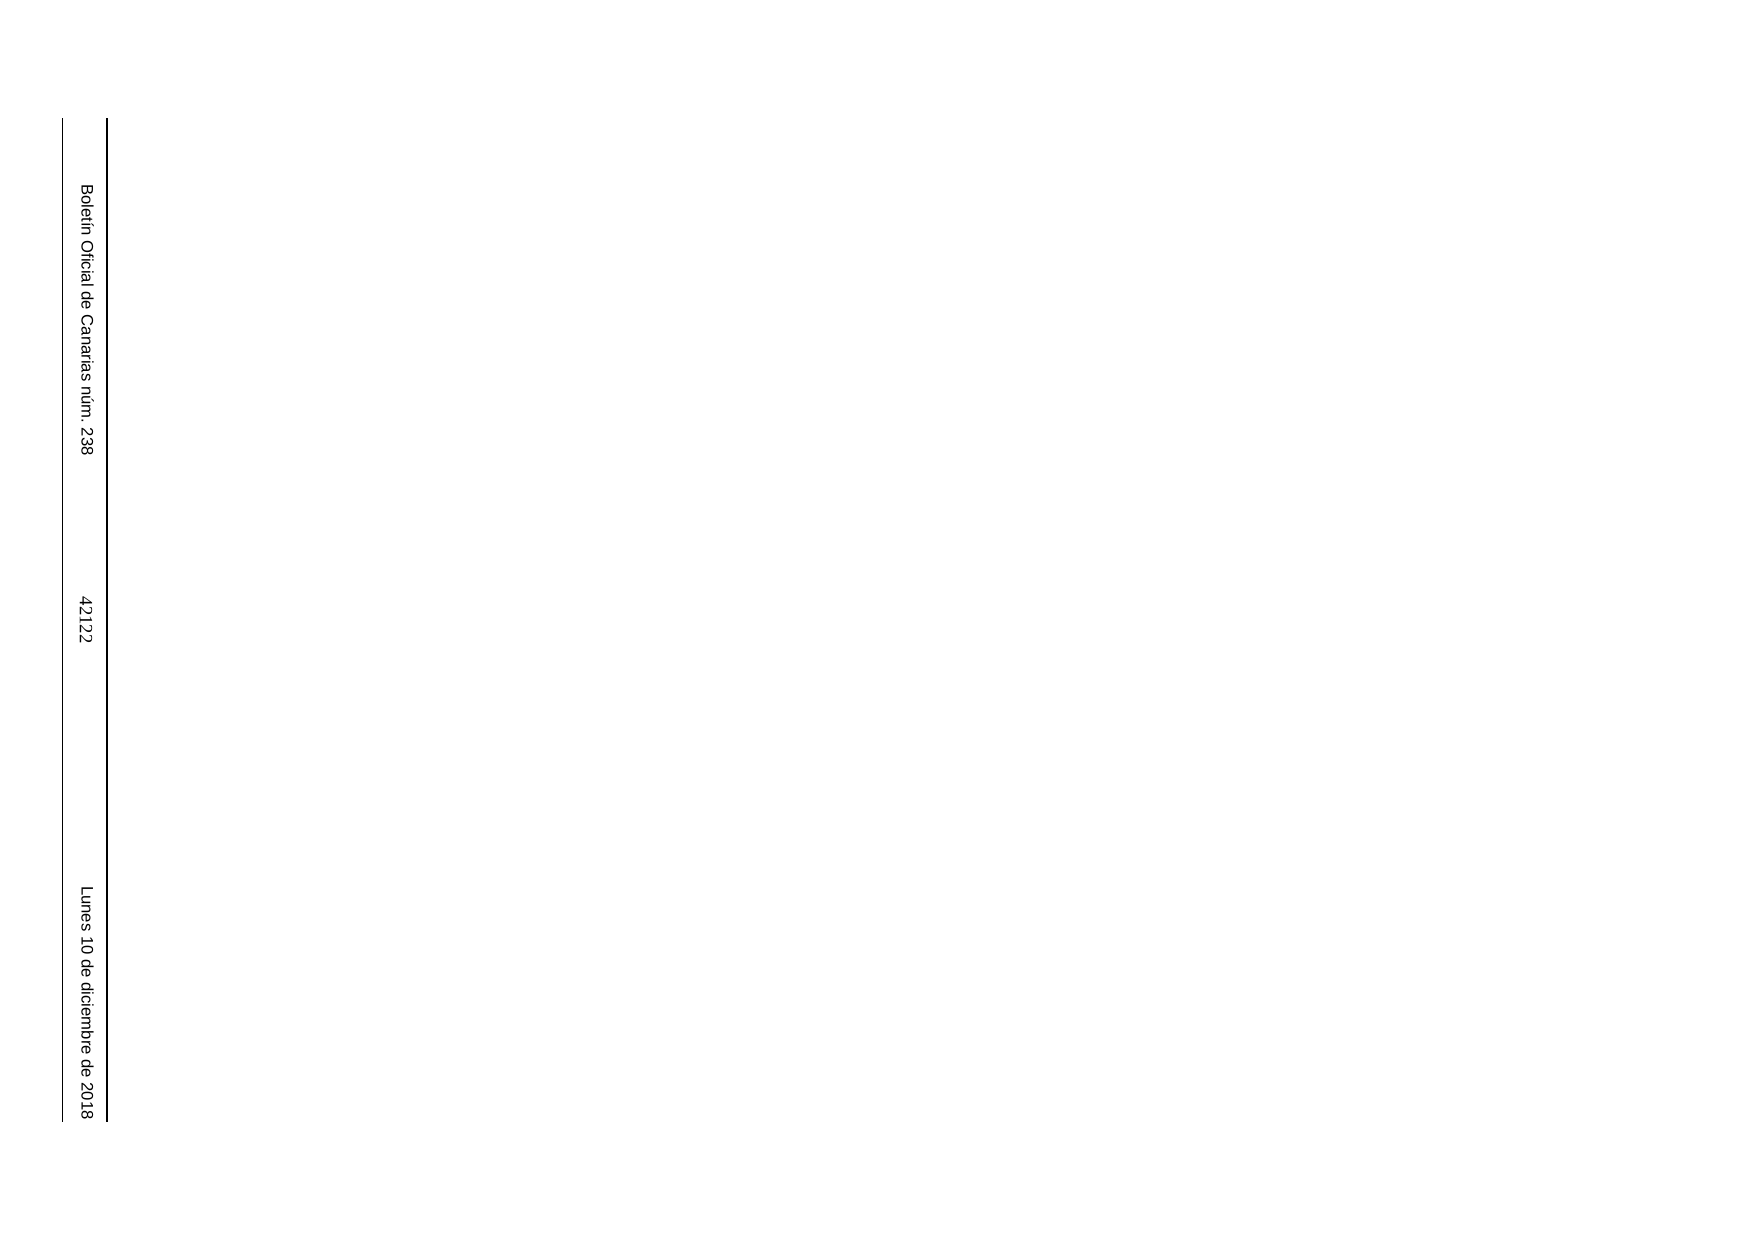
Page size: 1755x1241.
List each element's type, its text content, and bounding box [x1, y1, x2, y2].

table_header [108, 596, 113, 644]
table_header [108, 886, 116, 1121]
table_header Boletín Oficial de Canarias núm. 238 [78, 184, 106, 463]
table_header Lunes 10 de diciembre de 2018 [78, 886, 106, 1121]
table_header [108, 184, 116, 463]
table_header 42122 [76, 596, 106, 644]
